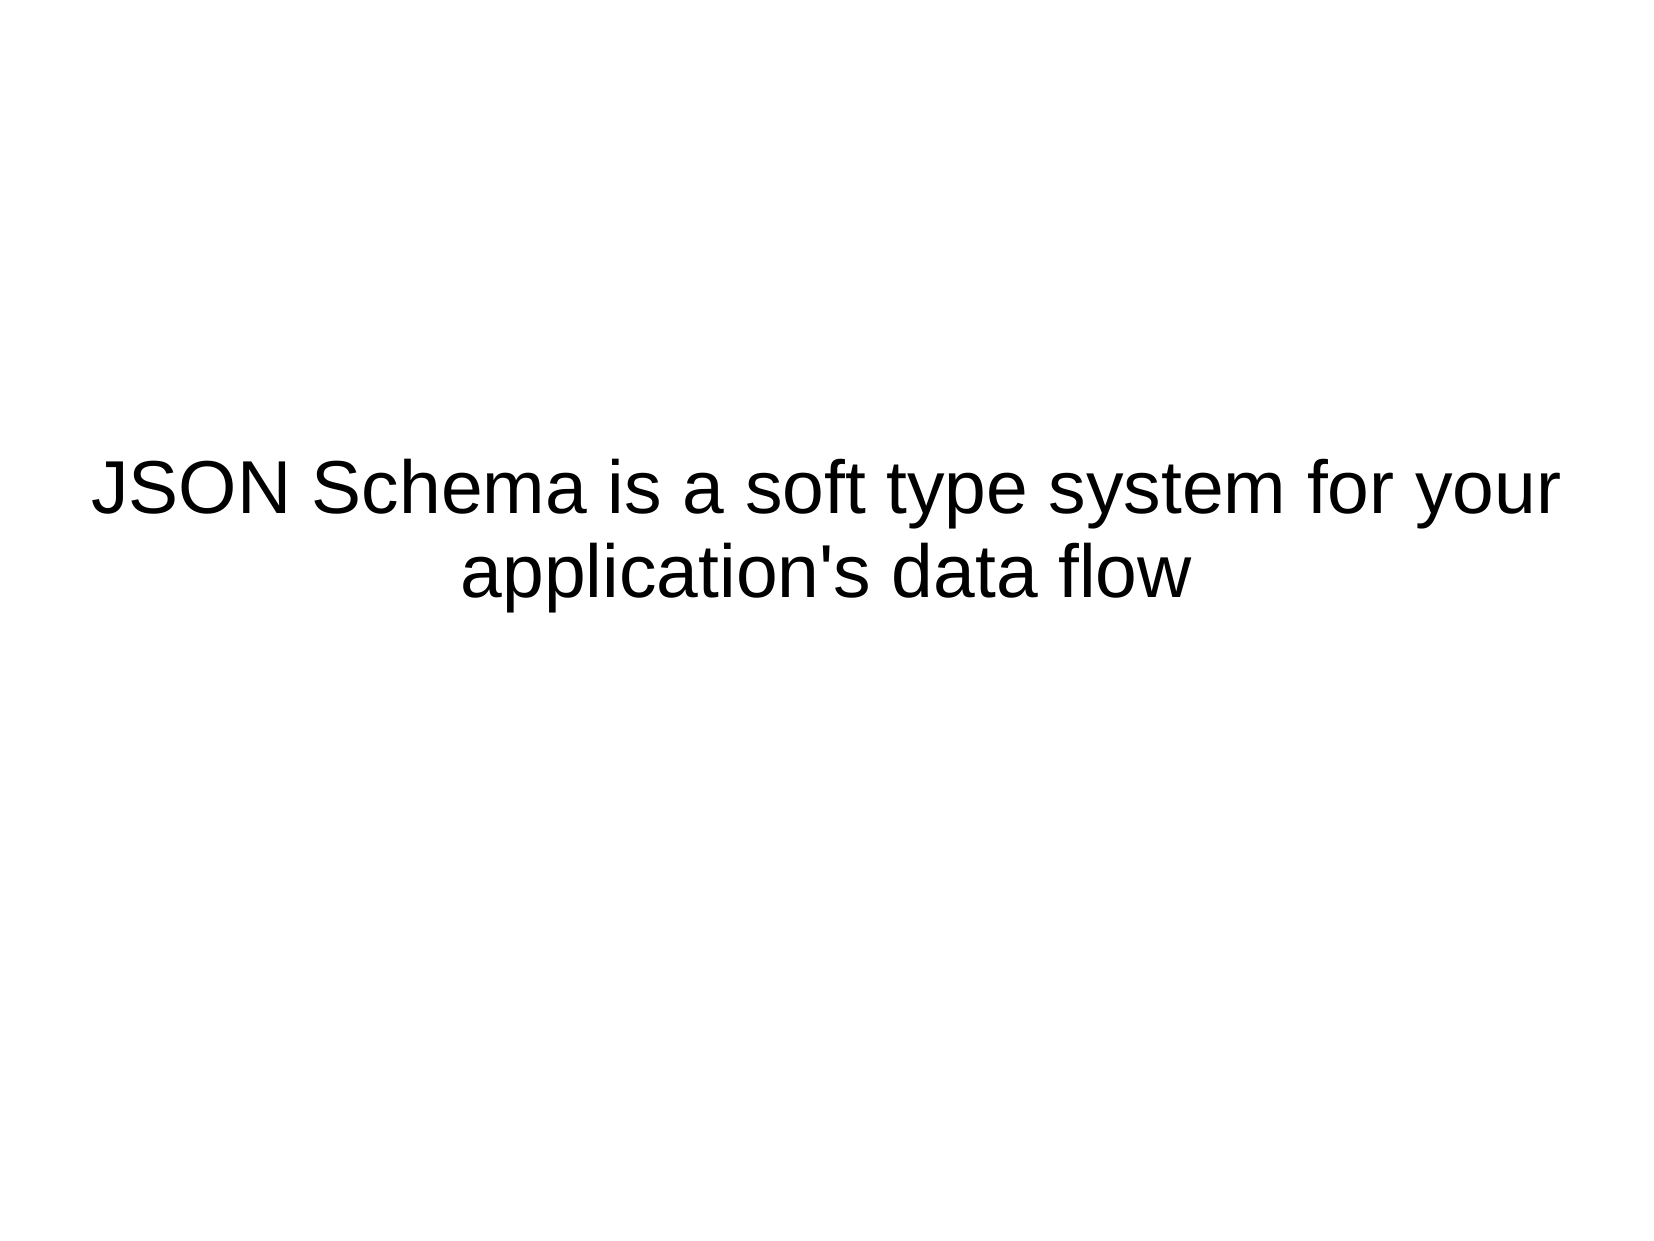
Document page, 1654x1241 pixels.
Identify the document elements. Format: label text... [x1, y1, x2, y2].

subtitle JSON Schema is a soft type system for your application's data flow [82, 49, 1571, 1010]
